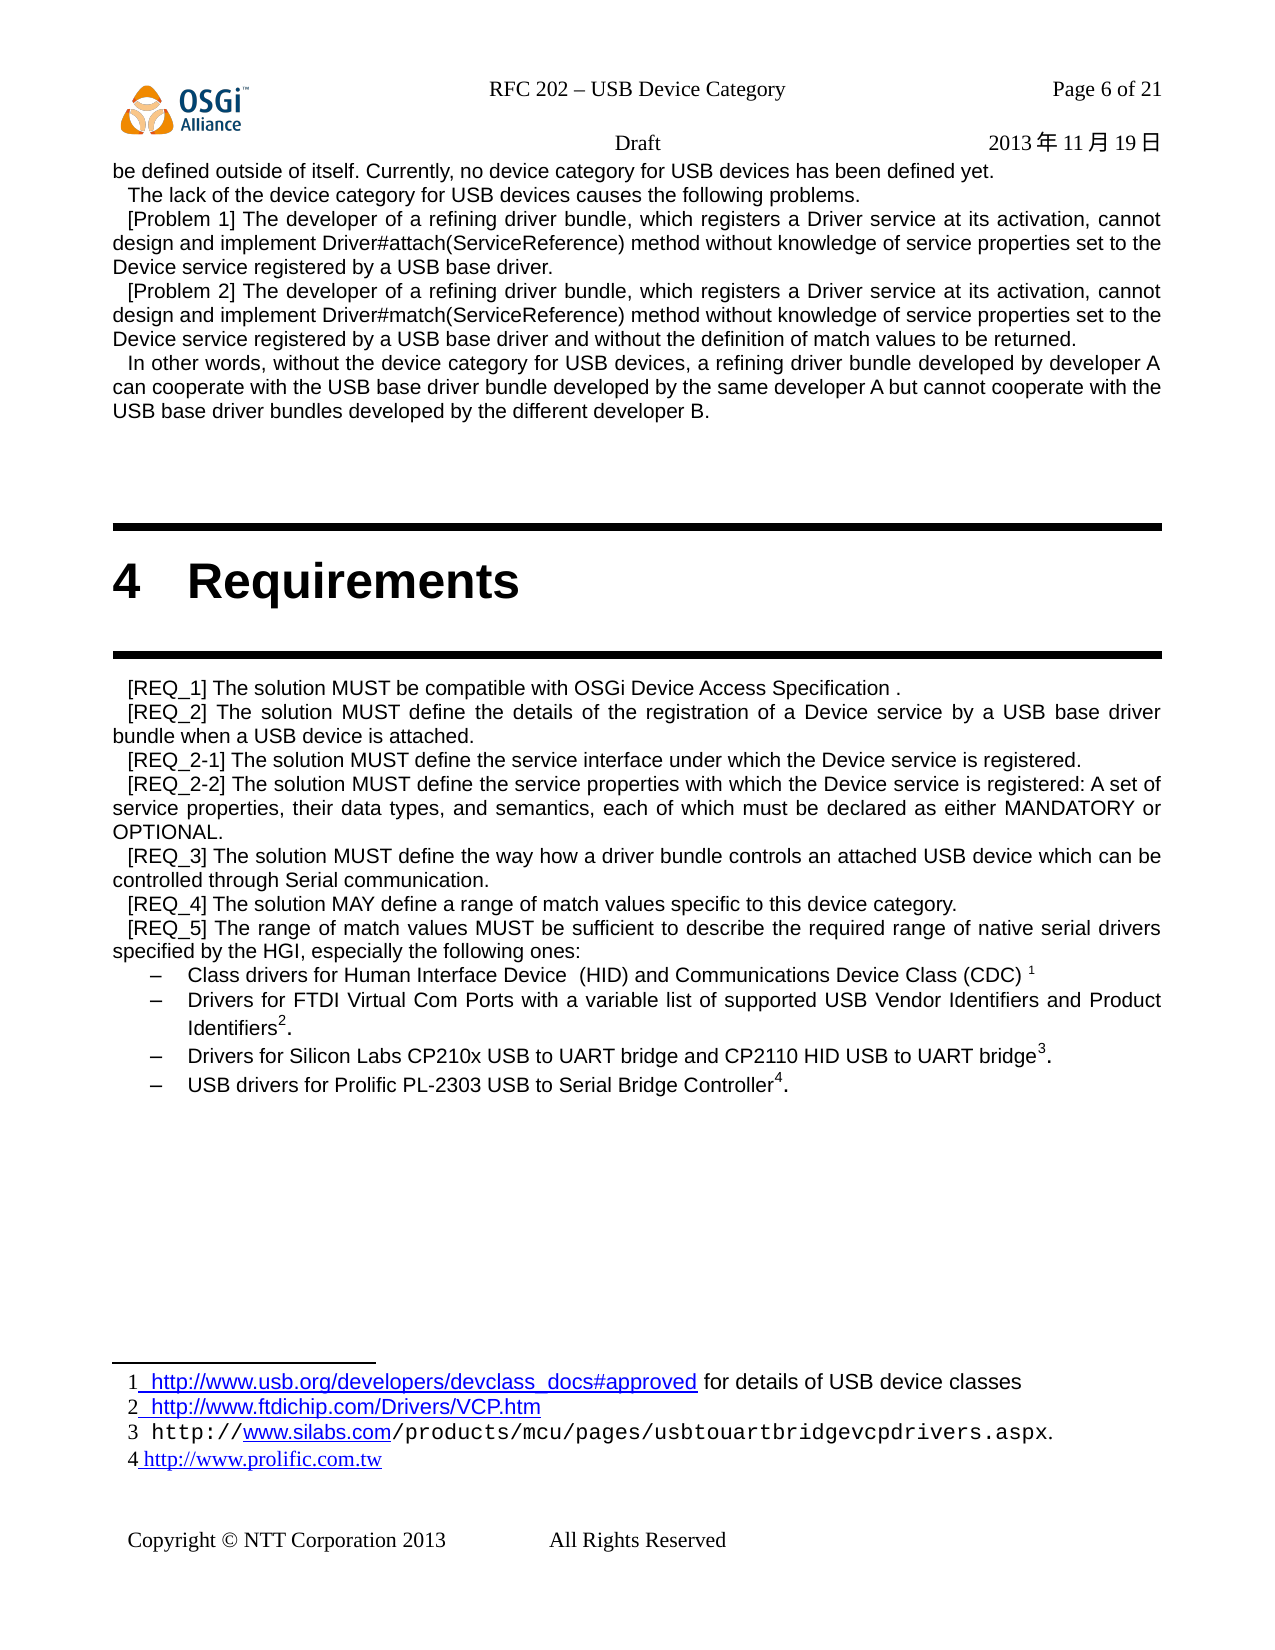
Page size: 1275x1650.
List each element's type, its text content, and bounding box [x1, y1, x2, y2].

list http://www.ftdichip.com/Drivers/VCP.htm [112, 1394, 1162, 1419]
picture [113, 78, 257, 142]
list http://www.usb.org/developers/devclass_docs#approved for details of USB device classes [112, 1369, 1162, 1394]
list http://www.prolific.com.tw [112, 1446, 1162, 1471]
text [REQ_2-1] The solution MUST define the service interface under which the Device service is registered. [112, 748, 1162, 772]
subtitle Requirements [112, 524, 1162, 659]
text [REQ_2-2] The solution MUST define the service properties with which the Device service is registered: A set of service properties, their data types, and semantics, each of which must be declared as either MANDATORY or OPTIONAL. [112, 772, 1162, 843]
list http://www.silabs.com/products/mcu/pages/usbtouartbridgevcpdrivers.aspx. [112, 1419, 1162, 1446]
text be defined outside of itself. Currently, no device category for USB devices has been defined yet. [112, 159, 1162, 183]
text [REQ_4] The solution MAY define a range of match values specific to this device category. [112, 891, 1162, 915]
text [REQ_1] The solution MUST be compatible with OSGi Device Access Specification . [112, 676, 1162, 700]
text In other words, without the device category for USB devices, a refining driver bundle developed by developer A can cooperate with the USB base driver bundle developed by the same developer A but cannot cooperate with the USB base driver bundles developed by the different developer B. [112, 351, 1162, 422]
text [Problem 2] The developer of a refining driver bundle, which registers a Driver service at its activation, cannot design and implement Driver#match(ServiceReference) method without knowledge of service properties set to the Device service registered by a USB base driver and without the definition of match values to be returned. [112, 279, 1162, 351]
text [REQ_5] The range of match values MUST be sufficient to describe the required range of native serial drivers specified by the HGI, especially the following ones: [112, 915, 1162, 963]
list Class drivers for Human Interface Device (HID) and Communications Device Class (CDC) [150, 963, 1162, 987]
list Drivers for Silicon Labs CP210x USB to UART bridge and CP2110 HID USB to UART bridge. [150, 1040, 1162, 1069]
list Drivers for FTDI Virtual Com Ports with a variable list of supported USB Vendor Identifiers and Product Identifiers. [150, 987, 1162, 1040]
text [REQ_2] The solution MUST define the details of the registration of a Device service by a USB base driver bundle when a USB device is attached. [112, 700, 1162, 748]
text [REQ_3] The solution MUST define the way how a driver bundle controls an attached USB device which can be controlled through Serial communication. [112, 843, 1162, 891]
list USB drivers for Prolific PL-2303 USB to Serial Bridge Controller. [150, 1069, 1162, 1098]
text [Problem 1] The developer of a refining driver bundle, which registers a Driver service at its activation, cannot design and implement Driver#attach(ServiceReference) method without knowledge of service properties set to the Device service registered by a USB base driver. [112, 207, 1162, 279]
text The lack of the device category for USB devices causes the following problems. [112, 183, 1162, 207]
